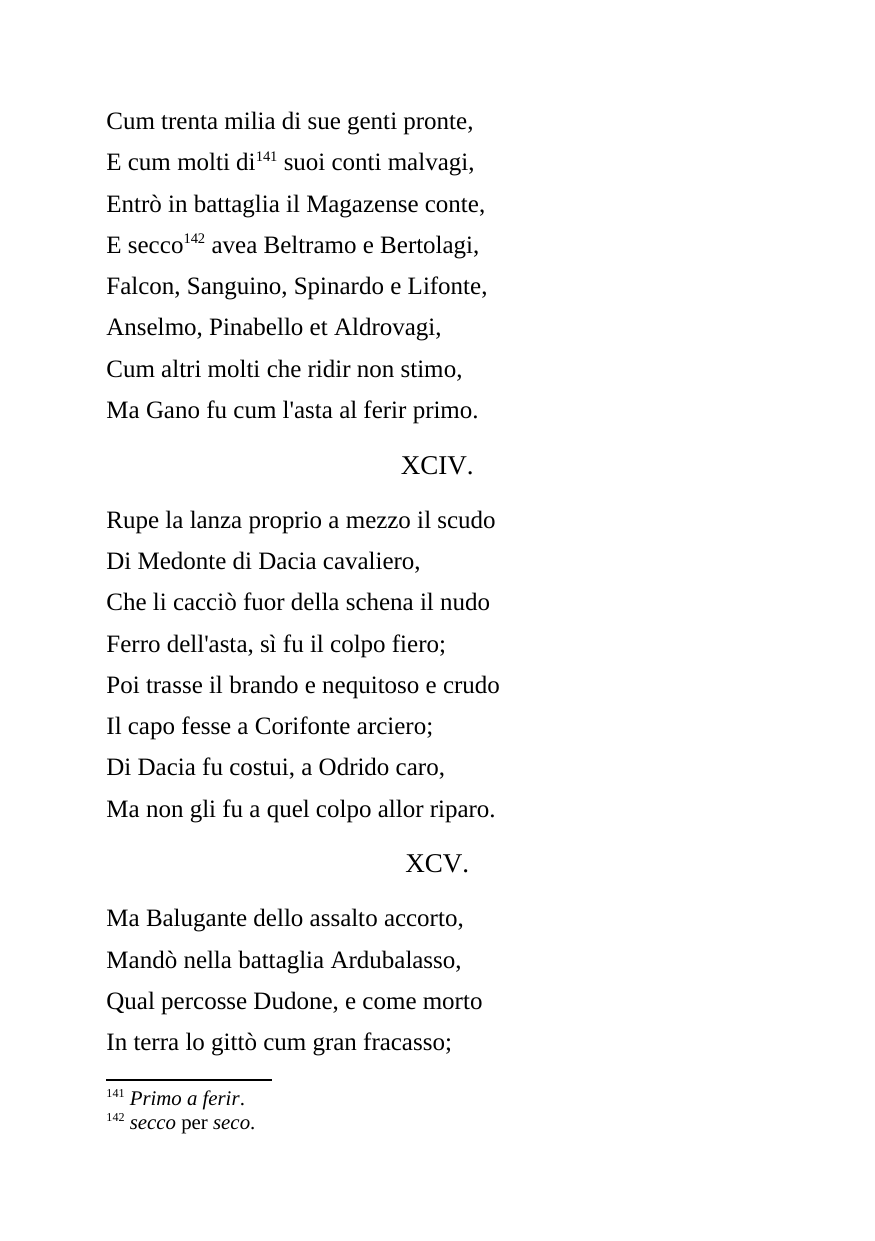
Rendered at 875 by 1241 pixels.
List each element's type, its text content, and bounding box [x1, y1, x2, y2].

text E secco avea Beltramo e Bertolagi, [106, 230, 768, 259]
text Il capo fesse a Corifonte arciero; [106, 711, 768, 740]
title XCIV. [106, 449, 768, 480]
text secco per seco. [106, 1110, 768, 1134]
text Cum trenta milia di sue genti pronte, [106, 106, 768, 135]
text Cum altri molti che ridir non stimo, [106, 354, 768, 382]
text Mandò nella battaglia Ardubalasso, [106, 945, 768, 973]
text Primo a ferir. [106, 1086, 768, 1110]
text Ma non gli fu a quel colpo allor riparo. [106, 794, 768, 822]
text Ferro dell'asta, sì fu il colpo fiero; [106, 629, 768, 657]
text Poi trasse il brando e nequitoso e crudo [106, 670, 768, 699]
text In terra lo gittò cum gran fracasso; [106, 1027, 768, 1056]
text Anselmo, Pinabello et Aldrovagi, [106, 312, 768, 341]
text Ma Gano fu cum l'asta al ferir primo. [106, 395, 768, 424]
title XCV. [106, 847, 768, 878]
text E cum molti di suoi conti malvagi, [106, 147, 768, 176]
text Qual percosse Dudone, e come morto [106, 986, 768, 1015]
text Falcon, Sanguino, Spinardo e Lifonte, [106, 271, 768, 300]
text Di Medonte di Dacia cavaliero, [106, 546, 768, 575]
text Rupe la lanza proprio a mezzo il scudo [106, 505, 768, 534]
text Che li cacciò fuor della schena il nudo [106, 587, 768, 616]
text Ma Balugante dello assalto accorto, [106, 903, 768, 932]
text Di Dacia fu costui, a Odrido caro, [106, 752, 768, 781]
text Entrò in battaglia il Magazense conte, [106, 189, 768, 217]
